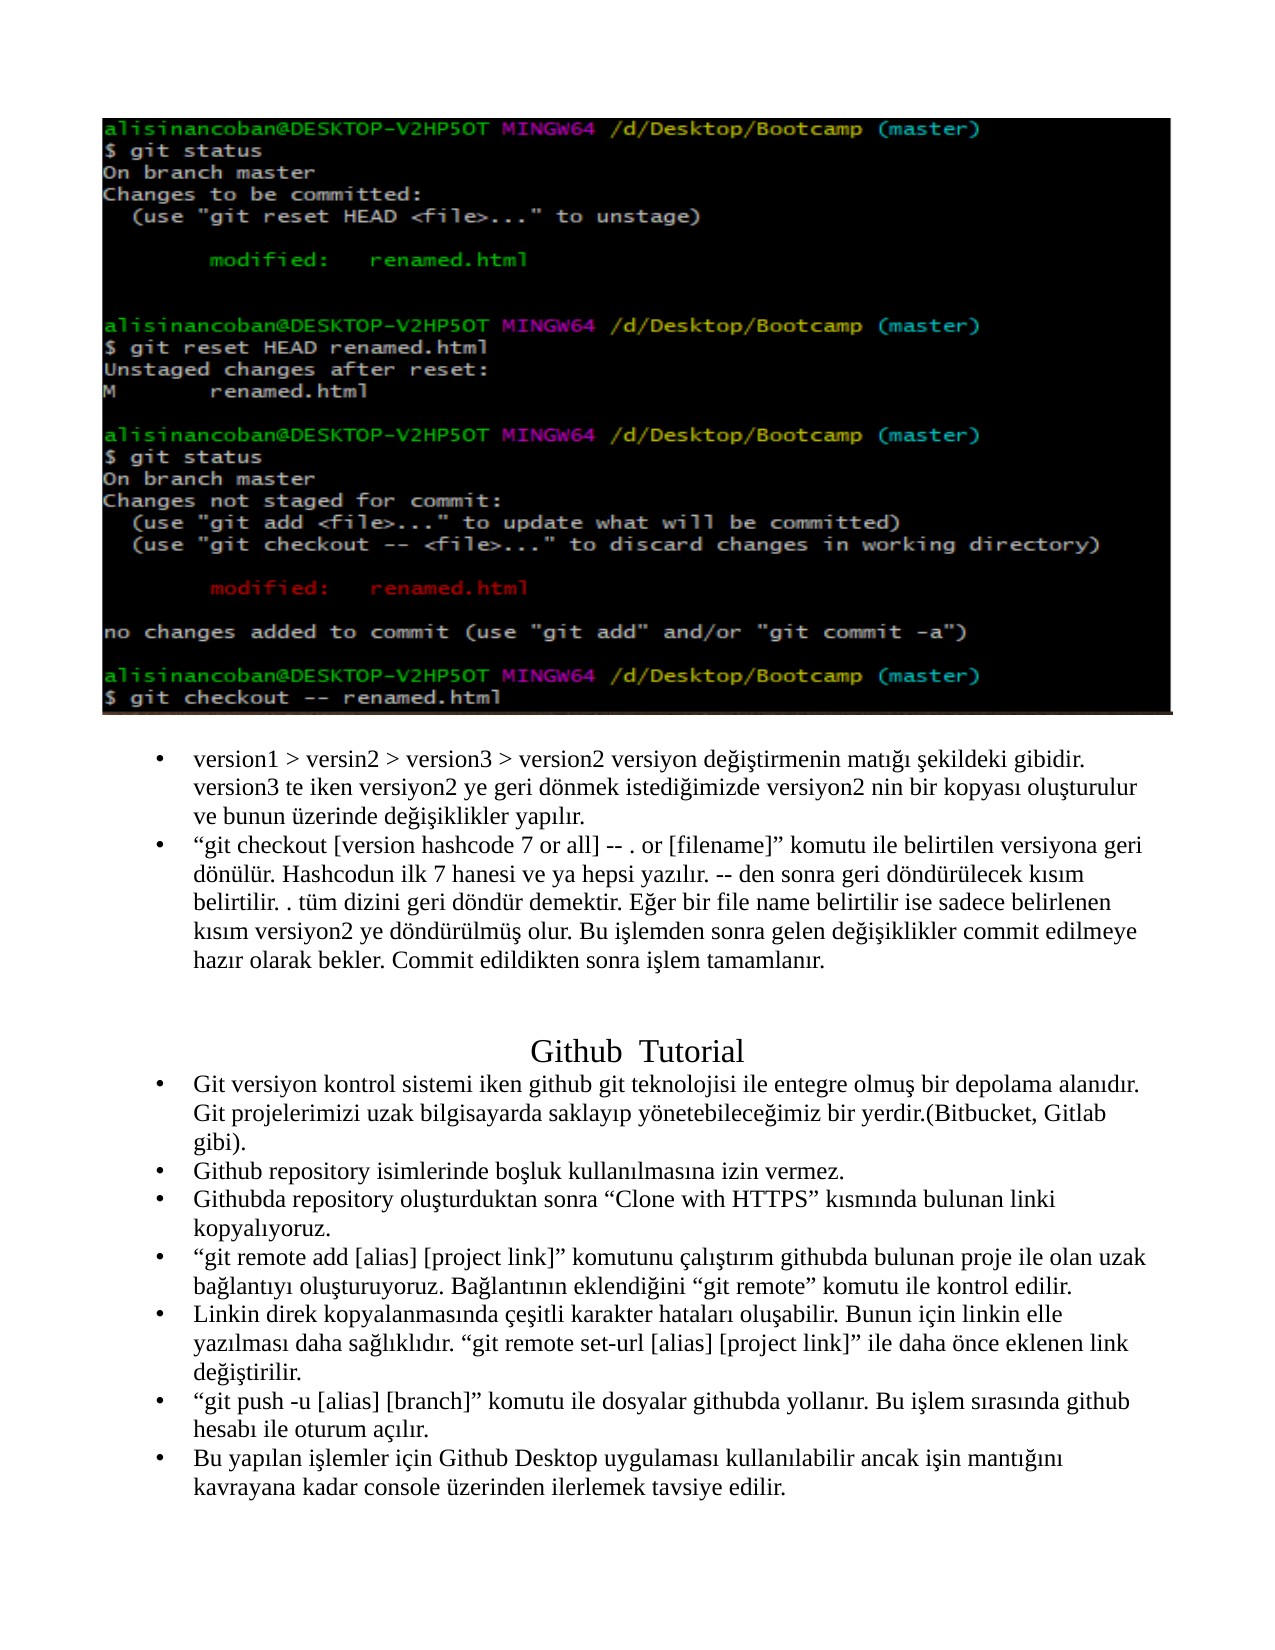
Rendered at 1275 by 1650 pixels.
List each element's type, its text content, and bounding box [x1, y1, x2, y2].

list version1 > versin2 > version3 > version2 versiyon değiştirmenin matığı şekildeki gibidir. version3 te iken versiyon2 ye geri dönmek istediğimizde versiyon2 nin bir kopyası oluşturulur ve bunun üzerinde değişiklikler yapılır. [156, 744, 1157, 830]
list “git push -u [alias] [branch]” komutu ile dosyalar githubda yollanır. Bu işlem sırasında github hesabı ile oturum açılır. [156, 1386, 1157, 1443]
list Bu yapılan işlemler için Github Desktop uygulaması kullanılabilir ancak işin mantığını kavrayana kadar console üzerinden ilerlemek tavsiye edilir. [156, 1443, 1157, 1501]
list Git versiyon kontrol sistemi iken github git teknolojisi ile entegre olmuş bir depolama alanıdır. Git projelerimizi uzak bilgisayarda saklayıp yönetebileceğimiz bir yerdir.(Bitbucket, Gitlab gibi). [156, 1069, 1157, 1156]
list Linkin direk kopyalanmasında çeşitli karakter hataları oluşabilir. Bunun için linkin elle yazılması daha sağlıklıdır. “git remote set-url [alias] [project link]” ile daha önce eklenen link değiştirilir. [156, 1299, 1157, 1386]
list “git remote add [alias] [project link]” komutunu çalıştırım githubda bulunan proje ile olan uzak bağlantıyı oluşturuyoruz. Bağlantının eklendiğini “git remote” komutu ile kontrol edilir. [156, 1242, 1157, 1299]
text Github Tutorial [118, 1031, 1157, 1069]
list Github repository isimlerinde boşluk kullanılmasına izin vermez. [156, 1156, 1157, 1184]
picture [102, 118, 1173, 715]
list “git checkout [version hashcode 7 or all] -- . or [filename]” komutu ile belirtilen versiyona geri dönülür. Hashcodun ilk 7 hanesi ve ya hepsi yazılır. -- den sonra geri döndürülecek kısım belirtilir. . tüm dizini geri döndür demektir. Eğer bir file name belirtilir ise sadece belirlenen kısım versiyon2 ye döndürülmüş olur. Bu işlemden sonra gelen değişiklikler commit edilmeye hazır olarak bekler. Commit edildikten sonra işlem tamamlanır. [156, 830, 1157, 974]
list Githubda repository oluşturduktan sonra “Clone with HTTPS” kısmında bulunan linki kopyalıyoruz. [156, 1184, 1157, 1242]
